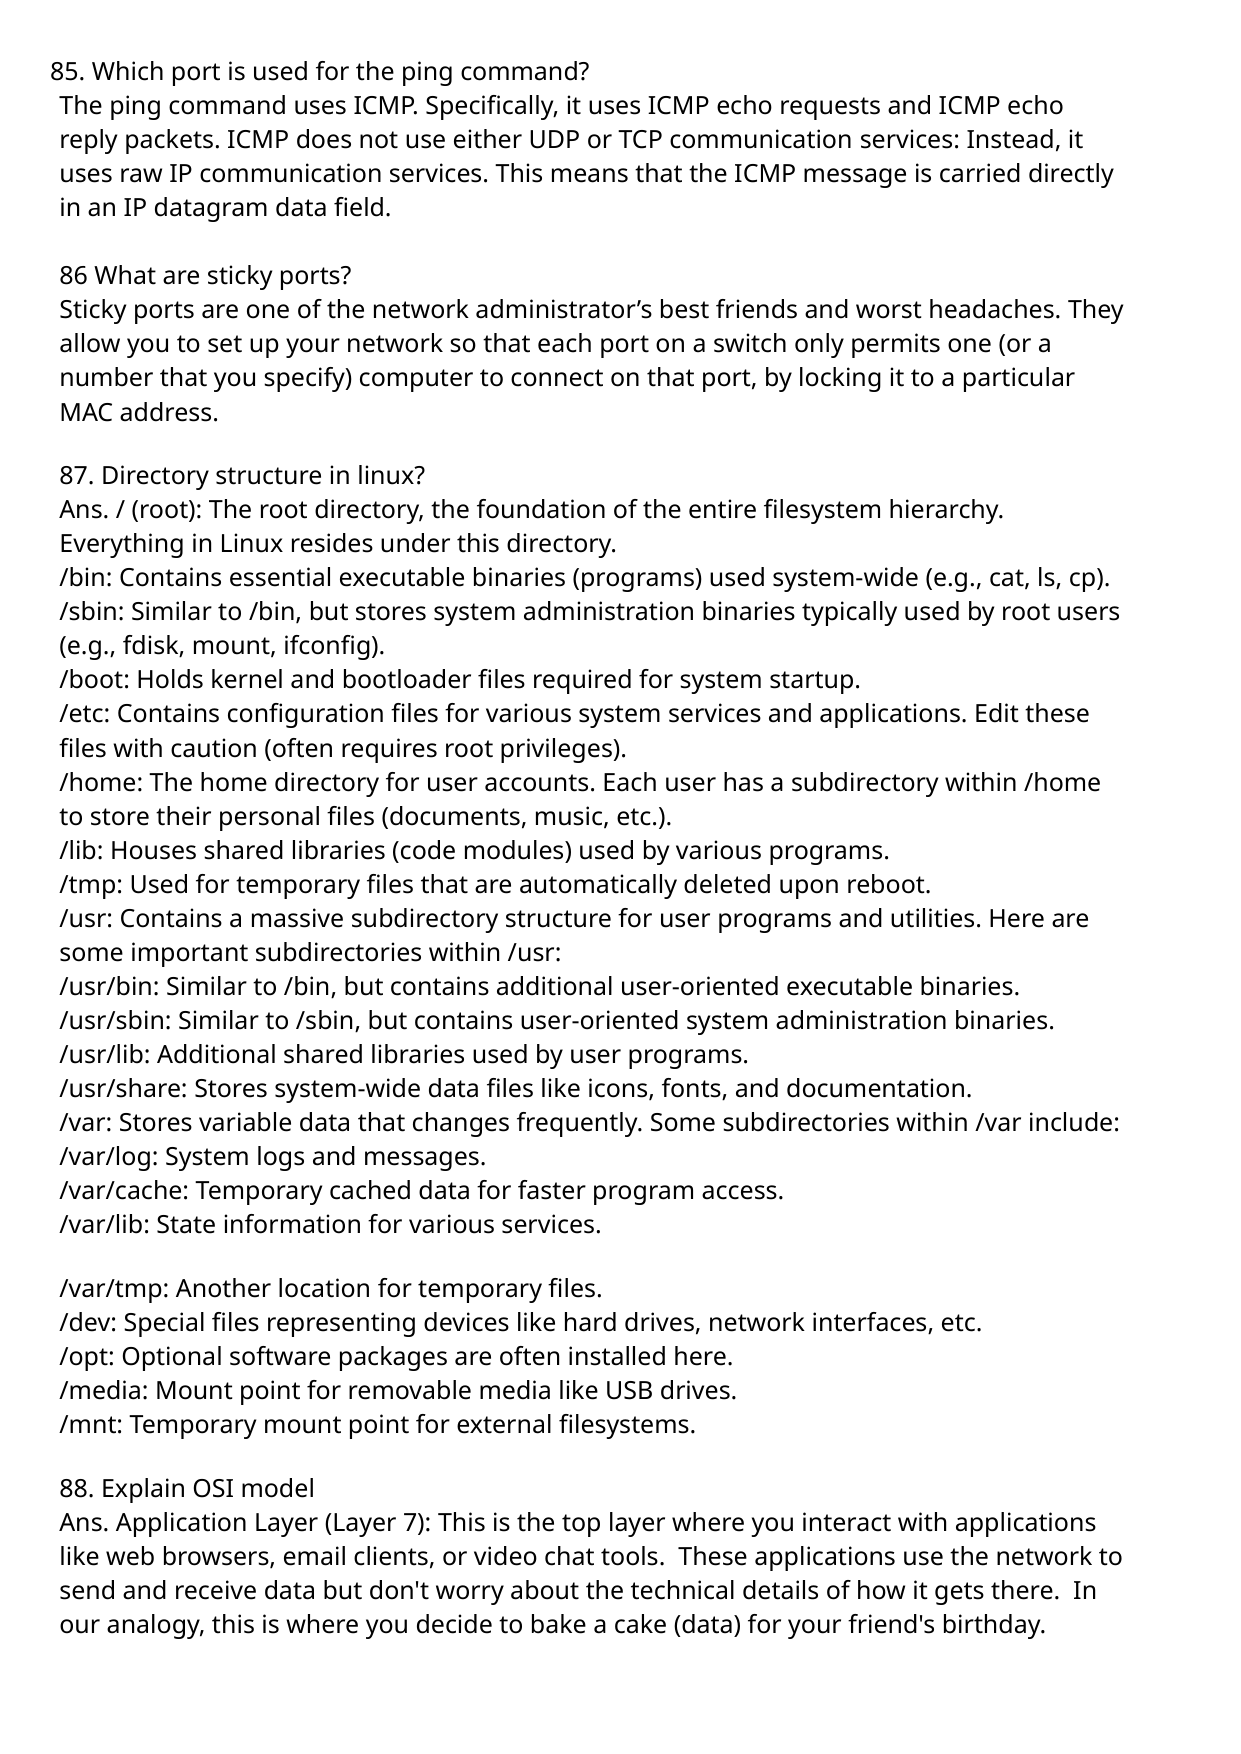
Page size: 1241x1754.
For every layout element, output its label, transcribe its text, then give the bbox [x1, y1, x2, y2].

text /var/tmp: Another location for temporary files. /dev: Special files representing devices like hard drives, network interfaces, etc. /opt: Optional software packages are often installed here. /media: Mount point for removable media like USB drives. /mnt: Temporary mount point for external filesystems. [59, 1271, 1128, 1441]
text 87. Directory structure in linux? Ans. / (root): The root directory, the foundation of the entire filesystem hierarchy. Everything in Linux resides under this directory. /bin: Contains essential executable binaries (programs) used system-wide (e.g., cat, ls, cp). /sbin: Similar to /bin, but stores system administration binaries typically used by root users (e.g., fdisk, mount, ifconfig). /boot: Holds kernel and bootloader files required for system startup. /etc: Contains configuration files for various system services and applications. Edit these files with caution (often requires root privileges). /home: The home directory for user accounts. Each user has a subdirectory within /home to store their personal files (documents, music, etc.). /lib: Houses shared libraries (code modules) used by various programs. /tmp: Used for temporary files that are automatically deleted upon reboot. /usr: Contains a massive subdirectory structure for user programs and utilities. Here are some important subdirectories within /usr: /usr/bin: Similar to /bin, but contains additional user-oriented executable binaries. /usr/sbin: Similar to /sbin, but contains user-oriented system administration binaries. /usr/lib: Additional shared libraries used by user programs. /usr/share: Stores system-wide data files like icons, fonts, and documentation. /var: Stores variable data that changes frequently. Some subdirectories within /var include: /var/log: System logs and messages. /var/cache: Temporary cached data for faster program access. /var/lib: State information for various services. [59, 458, 1128, 1241]
text The ping command uses ICMP. Specifically, it uses ICMP echo requests and ICMP echo reply packets. ICMP does not use either UDP or TCP communication services: Instead, it uses raw IP communication services. This means that the ICMP message is carried directly in an IP datagram data field. [59, 88, 1128, 224]
text 85. Which port is used for the ping command? [50, 53, 1128, 88]
text 88. Explain OSI model Ans. Application Layer (Layer 7): This is the top layer where you interact with applications like web browsers, email clients, or video chat tools. These applications use the network to send and receive data but don't worry about the technical details of how it gets there. In our analogy, this is where you decide to bake a cake (data) for your friend's birthday. [59, 1470, 1128, 1641]
text 86 What are sticky ports? Sticky ports are one of the network administrator’s best friends and worst headaches. They allow you to set up your network so that each port on a switch only permits one (or a number that you specify) computer to connect on that port, by locking it to a particular MAC address. [59, 224, 1128, 428]
